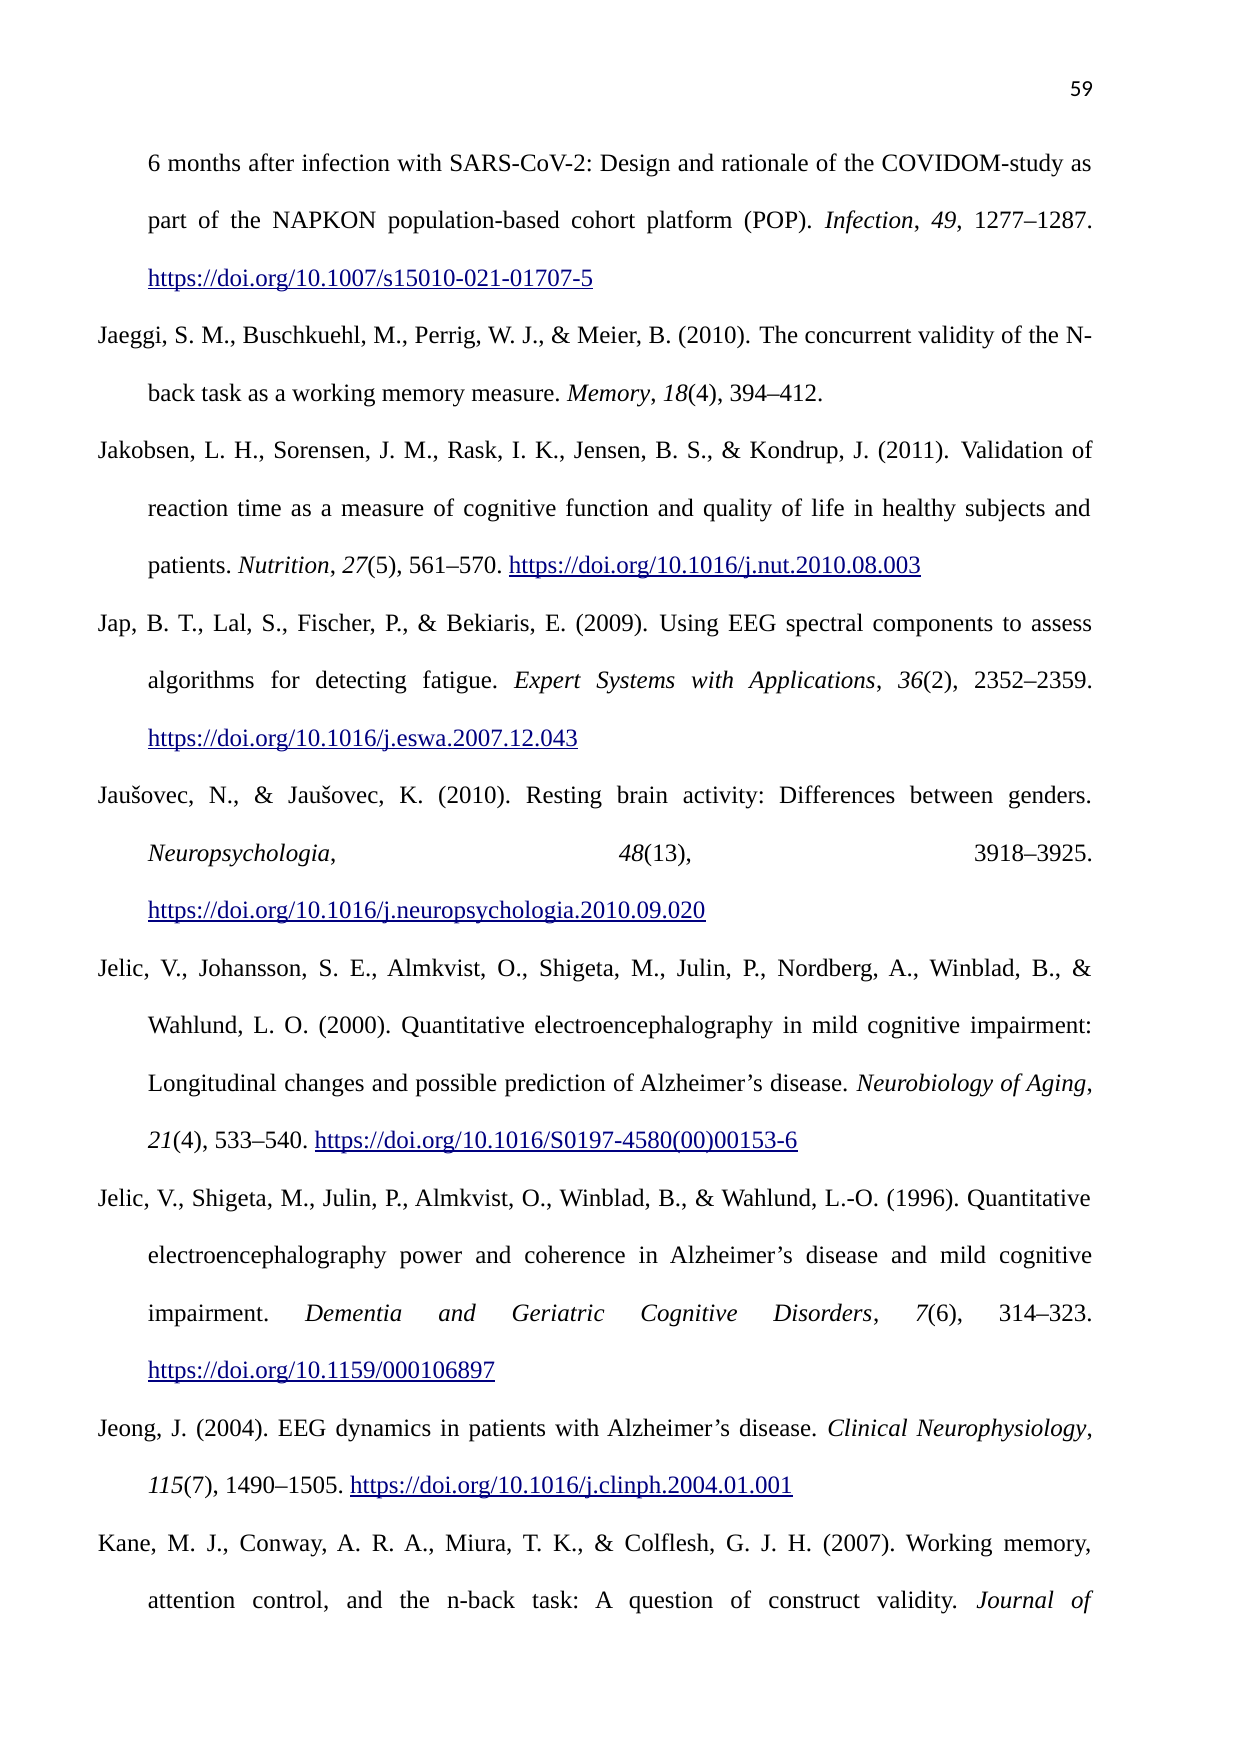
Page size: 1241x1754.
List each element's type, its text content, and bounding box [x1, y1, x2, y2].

text Jelic, V., Shigeta, M., Julin, P., Almkvist, O., Winblad, B., & Wahlund, L.-O. (1996). Quantitative electroencephalography power and coherence in Alzheimer’s disease and mild cognitive impairment. Dementia and Geriatric Cognitive Disorders, 7(6), 314–323. https://doi.org/10.1159/000106897 [98, 1183, 1093, 1384]
text Jeong, J. (2004). EEG dynamics in patients with Alzheimer’s disease. Clinical Neurophysiology, 115(7), 1490–1505. https://doi.org/10.1016/j.clinph.2004.01.001 [98, 1413, 1093, 1499]
text Jelic, V., Johansson, S. E., Almkvist, O., Shigeta, M., Julin, P., Nordberg, A., Winblad, B., & Wahlund, L. O. (2000). Quantitative electroencephalography in mild cognitive impairment: Longitudinal changes and possible prediction of Alzheimer’s disease. Neurobiology of Aging, 21(4), 533–540. https://doi.org/10.1016/S0197-4580(00)00153-6 [98, 953, 1093, 1154]
text Jaušovec, N., & Jaušovec, K. (2010). Resting brain activity: Differences between genders. Neuropsychologia, 48(13), 3918–3925. https://doi.org/10.1016/j.neuropsychologia.2010.09.020 [98, 780, 1093, 924]
text Jaeggi, S. M., Buschkuehl, M., Perrig, W. J., & Meier, B. (2010). The concurrent validity of the N-back task as a working memory measure. Memory, 18(4), 394–412. [98, 320, 1093, 406]
text Jakobsen, L. H., Sorensen, J. M., Rask, I. K., Jensen, B. S., & Kondrup, J. (2011). Validation of reaction time as a measure of cognitive function and quality of life in healthy subjects and patients. Nutrition, 27(5), 561–570. https://doi.org/10.1016/j.nut.2010.08.003 [98, 435, 1093, 579]
text 6 months after infection with SARS-CoV-2: Design and rationale of the COVIDOM-study as part of the NAPKON population-based cohort platform (POP). Infection, 49, 1277–1287. https://doi.org/10.1007/s15010-021-01707-5 [98, 148, 1093, 291]
text Jap, B. T., Lal, S., Fischer, P., & Bekiaris, E. (2009). Using EEG spectral components to assess algorithms for detecting fatigue. Expert Systems with Applications, 36(2), 2352–2359. https://doi.org/10.1016/j.eswa.2007.12.043 [98, 608, 1093, 751]
text Kane, M. J., Conway, A. R. A., Miura, T. K., & Colflesh, G. J. H. (2007). Working memory, attention control, and the n-back task: A question of construct validity. Journal of [98, 1528, 1093, 1614]
